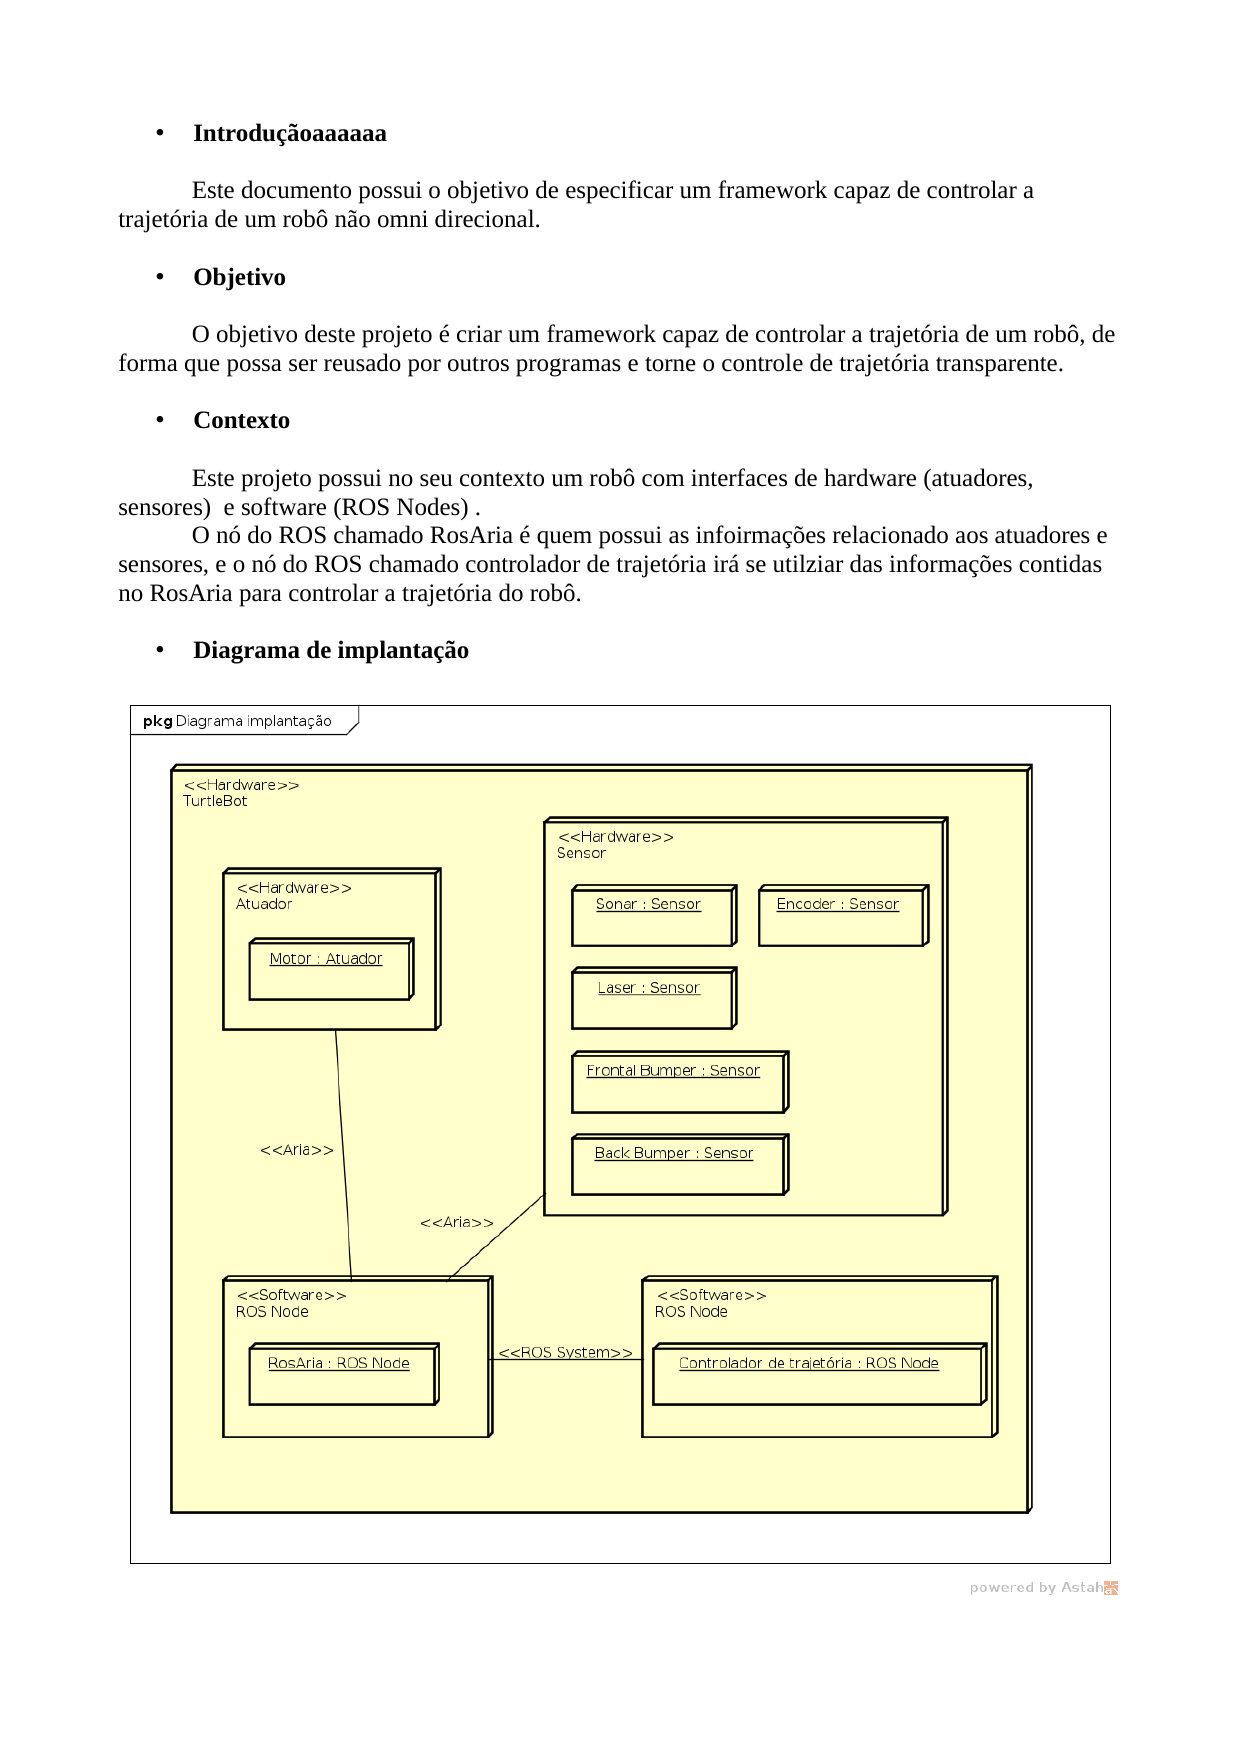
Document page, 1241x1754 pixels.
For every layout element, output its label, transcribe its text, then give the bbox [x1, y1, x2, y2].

list Introduçãoaaaaaa [156, 118, 1122, 147]
text O objetivo deste projeto é criar um framework capaz de controlar a trajetória de um robô, de forma que possa ser reusado por outros programas e torne o controle de trajetória transparente. [118, 319, 1122, 377]
list Contexto [156, 406, 1122, 434]
picture [118, 693, 1122, 1599]
text Este documento possui o objetivo de especificar um framework capaz de controlar a trajetória de um robô não omni direcional. [118, 176, 1122, 233]
list Objetivo [156, 262, 1122, 291]
text Este projeto possui no seu contexto um robô com interfaces de hardware (atuadores, sensores) e software (ROS Nodes) . [118, 463, 1122, 521]
text O nó do ROS chamado RosAria é quem possui as infoirmações relacionado aos atuadores e sensores, e o nó do ROS chamado controlador de trajetória irá se utilziar das informações contidas no RosAria para controlar a trajetória do robô. [118, 521, 1122, 607]
list Diagrama de implantação [156, 636, 1122, 664]
